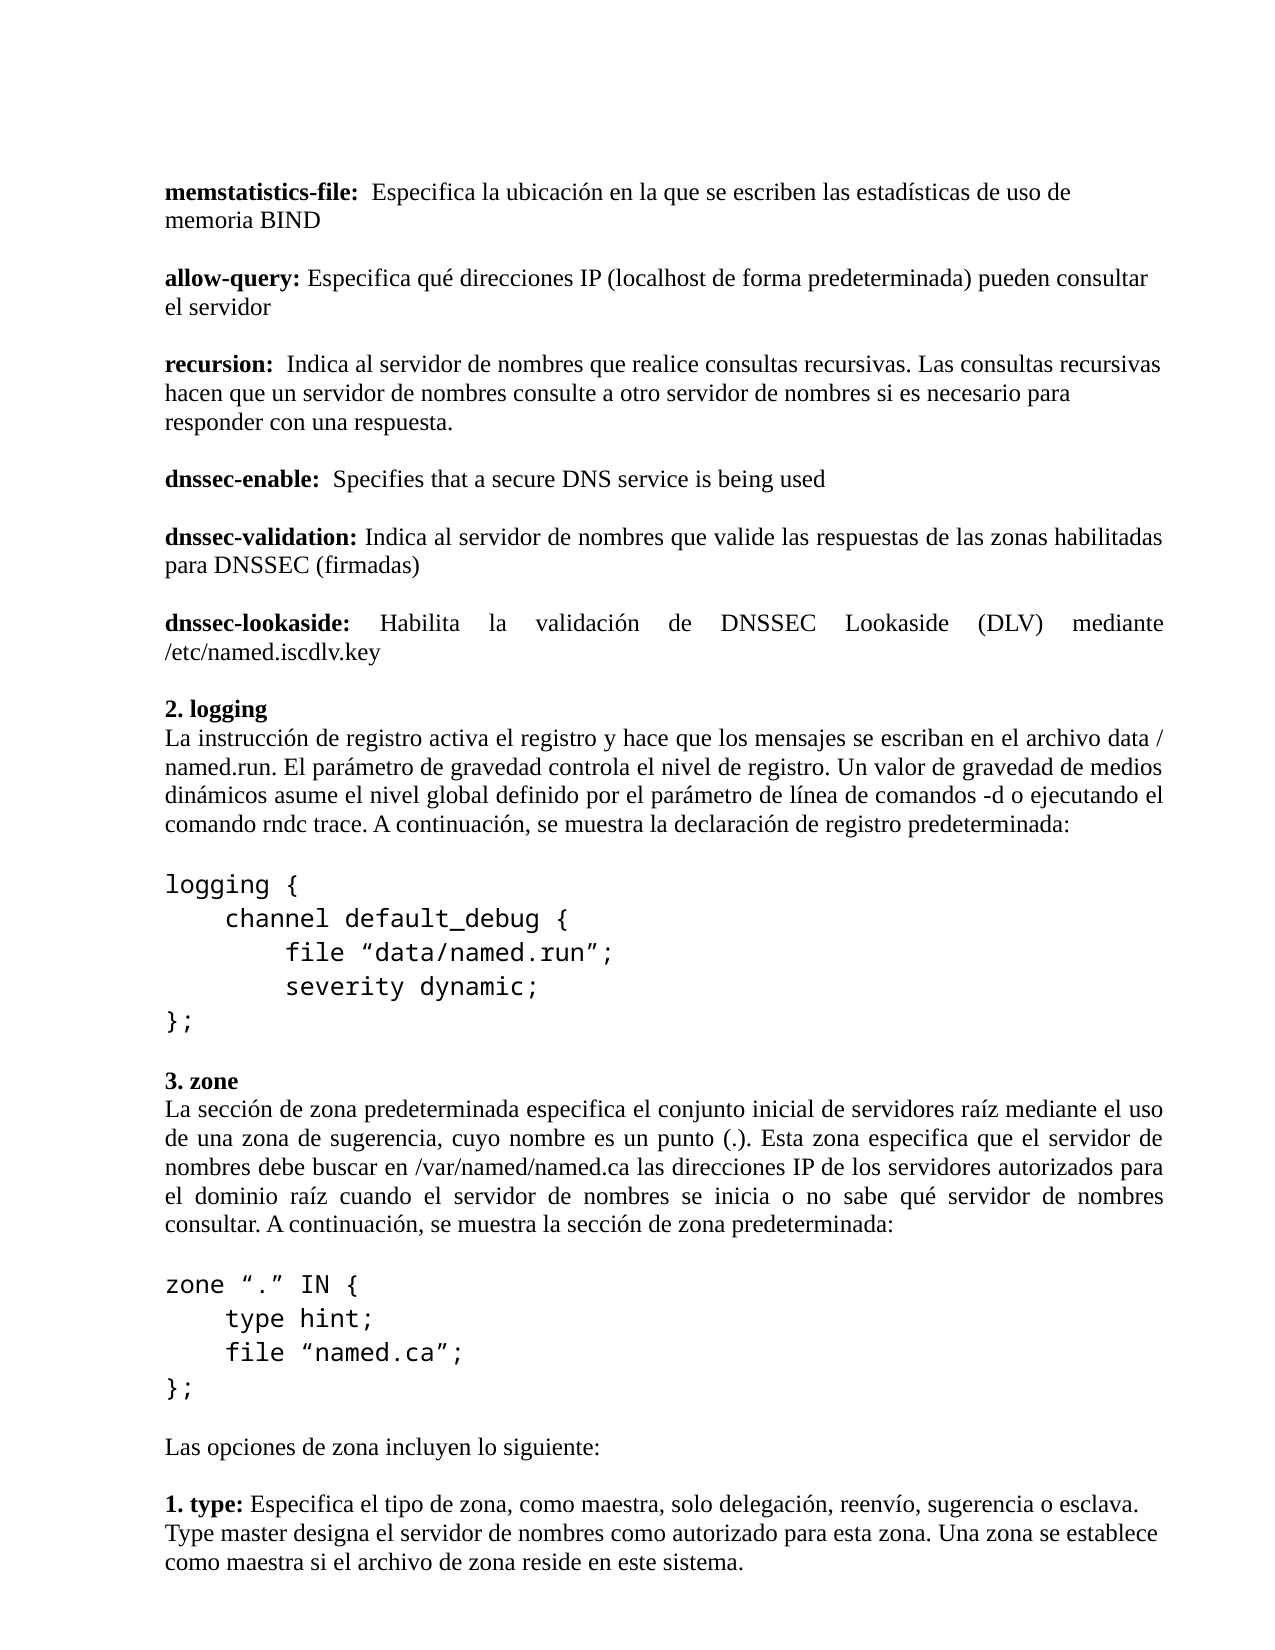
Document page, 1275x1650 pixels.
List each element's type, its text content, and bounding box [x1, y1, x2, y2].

text }; [164, 1003, 1164, 1037]
text dnssec-validation: Indica al servidor de nombres que valide las respuestas de las zonas habilitadas para DNSSEC (firmadas) [164, 522, 1164, 579]
text zone “.” IN { [164, 1267, 1164, 1301]
text dnssec-lookaside: Habilita la validación de DNSSEC Lookaside (DLV) mediante /etc/named.iscdlv.key [164, 608, 1164, 665]
text severity dynamic; [164, 969, 1164, 1003]
text file “data/named.run”; [164, 935, 1164, 969]
text 3. zone [164, 1066, 1164, 1094]
text Las opciones de zona incluyen lo siguiente: [164, 1432, 1164, 1461]
text recursion: Indica al servidor de nombres que realice consultas recursivas. Las consultas recursivas hacen que un servidor de nombres consulte a otro servidor de nombres si es necesario para responder con una respuesta. [164, 349, 1164, 435]
text memstatistics-file: Especifica la ubicación en la que se escriben las estadísticas de uso de memoria BIND [164, 177, 1164, 234]
text dnssec-enable: Specifies that a secure DNS service is being used [164, 464, 1164, 493]
text allow-query: Especifica qué direcciones IP (localhost de forma predeterminada) pueden consultar el servidor [164, 263, 1164, 320]
text logging { [164, 867, 1164, 901]
text type hint; [164, 1301, 1164, 1335]
text 1. type: Especifica el tipo de zona, como maestra, solo delegación, reenvío, sugerencia o esclava. Type master designa el servidor de nombres como autorizado para esta zona. Una zona se establece como maestra si el archivo de zona reside en este sistema. [164, 1489, 1164, 1576]
text 2. logging [164, 694, 1164, 723]
text La instrucción de registro activa el registro y hace que los mensajes se escriban en el archivo data / named.run. El parámetro de gravedad controla el nivel de registro. Un valor de gravedad de medios dinámicos asume el nivel global definido por el parámetro de línea de comandos -d o ejecutando el comando rndc trace. A continuación, se muestra la declaración de registro predeterminada: [164, 723, 1164, 838]
text }; [164, 1369, 1164, 1403]
text file “named.ca”; [164, 1335, 1164, 1369]
text channel default_debug { [164, 901, 1164, 935]
text La sección de zona predeterminada especifica el conjunto inicial de servidores raíz mediante el uso de una zona de sugerencia, cuyo nombre es un punto (.). Esta zona especifica que el servidor de nombres debe buscar en /var/named/named.ca las direcciones IP de los servidores autorizados para el dominio raíz cuando el servidor de nombres se inicia o no sabe qué servidor de nombres consultar. A continuación, se muestra la sección de zona predeterminada: [164, 1094, 1164, 1238]
